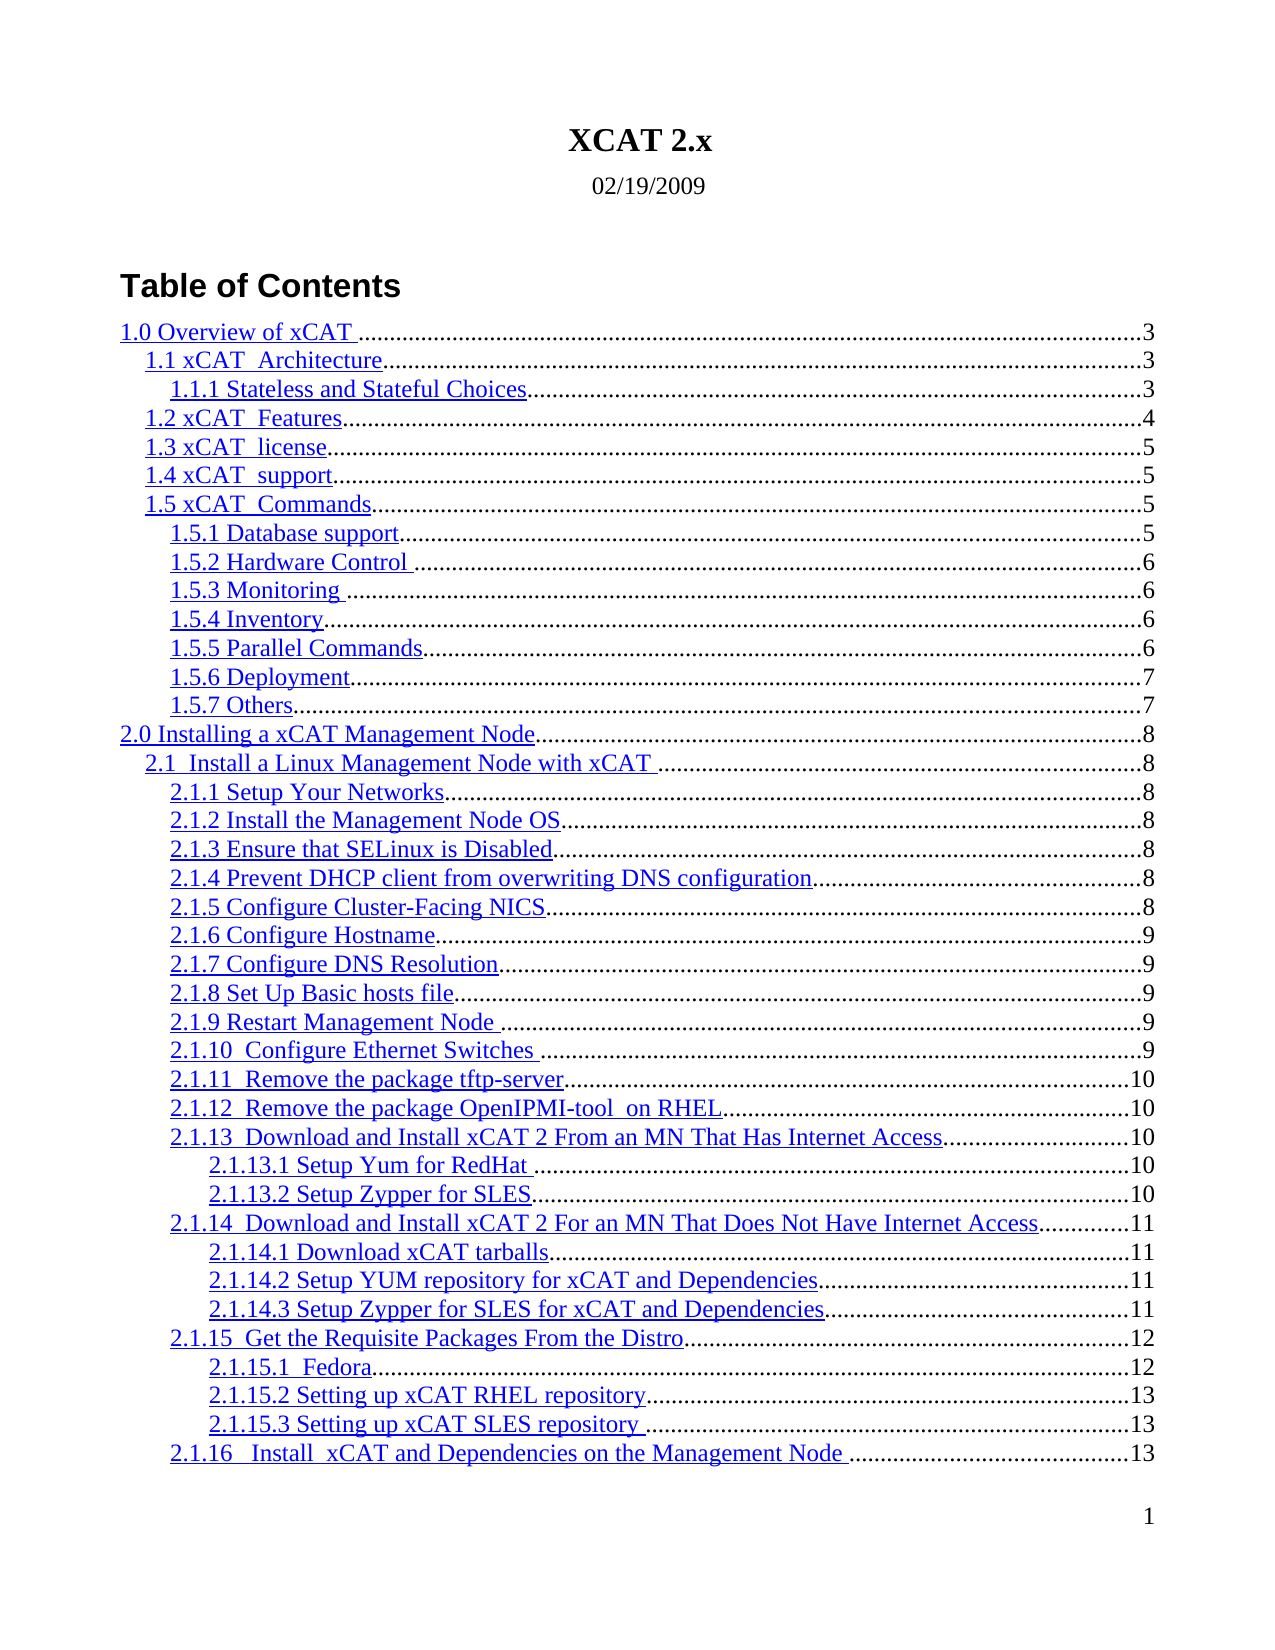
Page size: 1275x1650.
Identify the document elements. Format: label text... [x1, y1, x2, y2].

text 2.1.13.2 Setup Zypper for SLES 10 [208, 1179, 1155, 1208]
text 1.5.5 Parallel Commands 6 [170, 633, 1155, 662]
text 2.1.13 Download and Install xCAT 2 From an MN That Has Internet Access 10 [170, 1122, 1155, 1151]
text 2.1.3 Ensure that SELinux is Disabled 8 [170, 834, 1155, 863]
text 2.1.1 Setup Your Networks 8 [170, 777, 1155, 806]
text 2.1.11 Remove the package tftp-server 10 [170, 1064, 1155, 1093]
text 1.3 xCAT license 5 [145, 432, 1155, 461]
subtitle Table of Contents [120, 266, 1155, 304]
text 2.1.15.1 Fedora 12 [208, 1352, 1155, 1381]
text 2.1 Install a Linux Management Node with xCAT 8 [145, 748, 1155, 777]
text 2.1.13.1 Setup Yum for RedHat 10 [208, 1151, 1155, 1179]
text 2.1.10 Configure Ethernet Switches 9 [170, 1036, 1155, 1064]
text 2.1.9 Restart Management Node 9 [170, 1007, 1155, 1036]
text 2.1.15 Get the Requisite Packages From the Distro 12 [170, 1323, 1155, 1352]
text 2.1.7 Configure DNS Resolution 9 [170, 949, 1155, 978]
text 1.1.1 Stateless and Stateful Choices 3 [170, 374, 1155, 403]
text 2.1.14 Download and Install xCAT 2 For an MN That Does Not Have Internet Access 11 [170, 1208, 1155, 1237]
text 2.1.14.2 Setup YUM repository for xCAT and Dependencies 11 [208, 1266, 1155, 1294]
text XCAT 2.x [120, 120, 1155, 158]
text 1.5.7 Others 7 [170, 691, 1155, 719]
text 1.2 xCAT Features 4 [145, 403, 1155, 432]
text 1.5.6 Deployment 7 [170, 662, 1155, 691]
text 2.1.4 Prevent DHCP client from overwriting DNS configuration 8 [170, 863, 1155, 892]
text 2.1.2 Install the Management Node OS 8 [170, 806, 1155, 834]
text 2.0 Installing a xCAT Management Node 8 [120, 719, 1155, 748]
text 2.1.14.3 Setup Zypper for SLES for xCAT and Dependencies 11 [208, 1294, 1155, 1323]
text 1.5.1 Database support 5 [170, 518, 1155, 547]
text 1.4 xCAT support 5 [145, 461, 1155, 489]
text 1.5.3 Monitoring 6 [170, 576, 1155, 604]
text 1.5.2 Hardware Control 6 [170, 547, 1155, 576]
text 2.1.12 Remove the package OpenIPMI-tool on RHEL 10 [170, 1093, 1155, 1122]
text 2.1.15.2 Setting up xCAT RHEL repository 13 [208, 1381, 1155, 1409]
text 2.1.5 Configure Cluster-Facing NICS 8 [170, 892, 1155, 921]
text 1.5.4 Inventory 6 [170, 604, 1155, 633]
text 2.1.15.3 Setting up xCAT SLES repository 13 [208, 1409, 1155, 1438]
text 02/19/2009 [120, 171, 1155, 199]
text 2.1.14.1 Download xCAT tarballs 11 [208, 1237, 1155, 1266]
text 1.1 xCAT Architecture 3 [145, 346, 1155, 374]
text 2.1.6 Configure Hostname 9 [170, 921, 1155, 949]
text 2.1.8 Set Up Basic hosts file 9 [170, 978, 1155, 1007]
text 1.5 xCAT Commands 5 [145, 489, 1155, 518]
text 2.1.16 Install xCAT and Dependencies on the Management Node 13 [170, 1438, 1155, 1467]
text 1.0 Overview of xCAT 3 [120, 317, 1155, 346]
